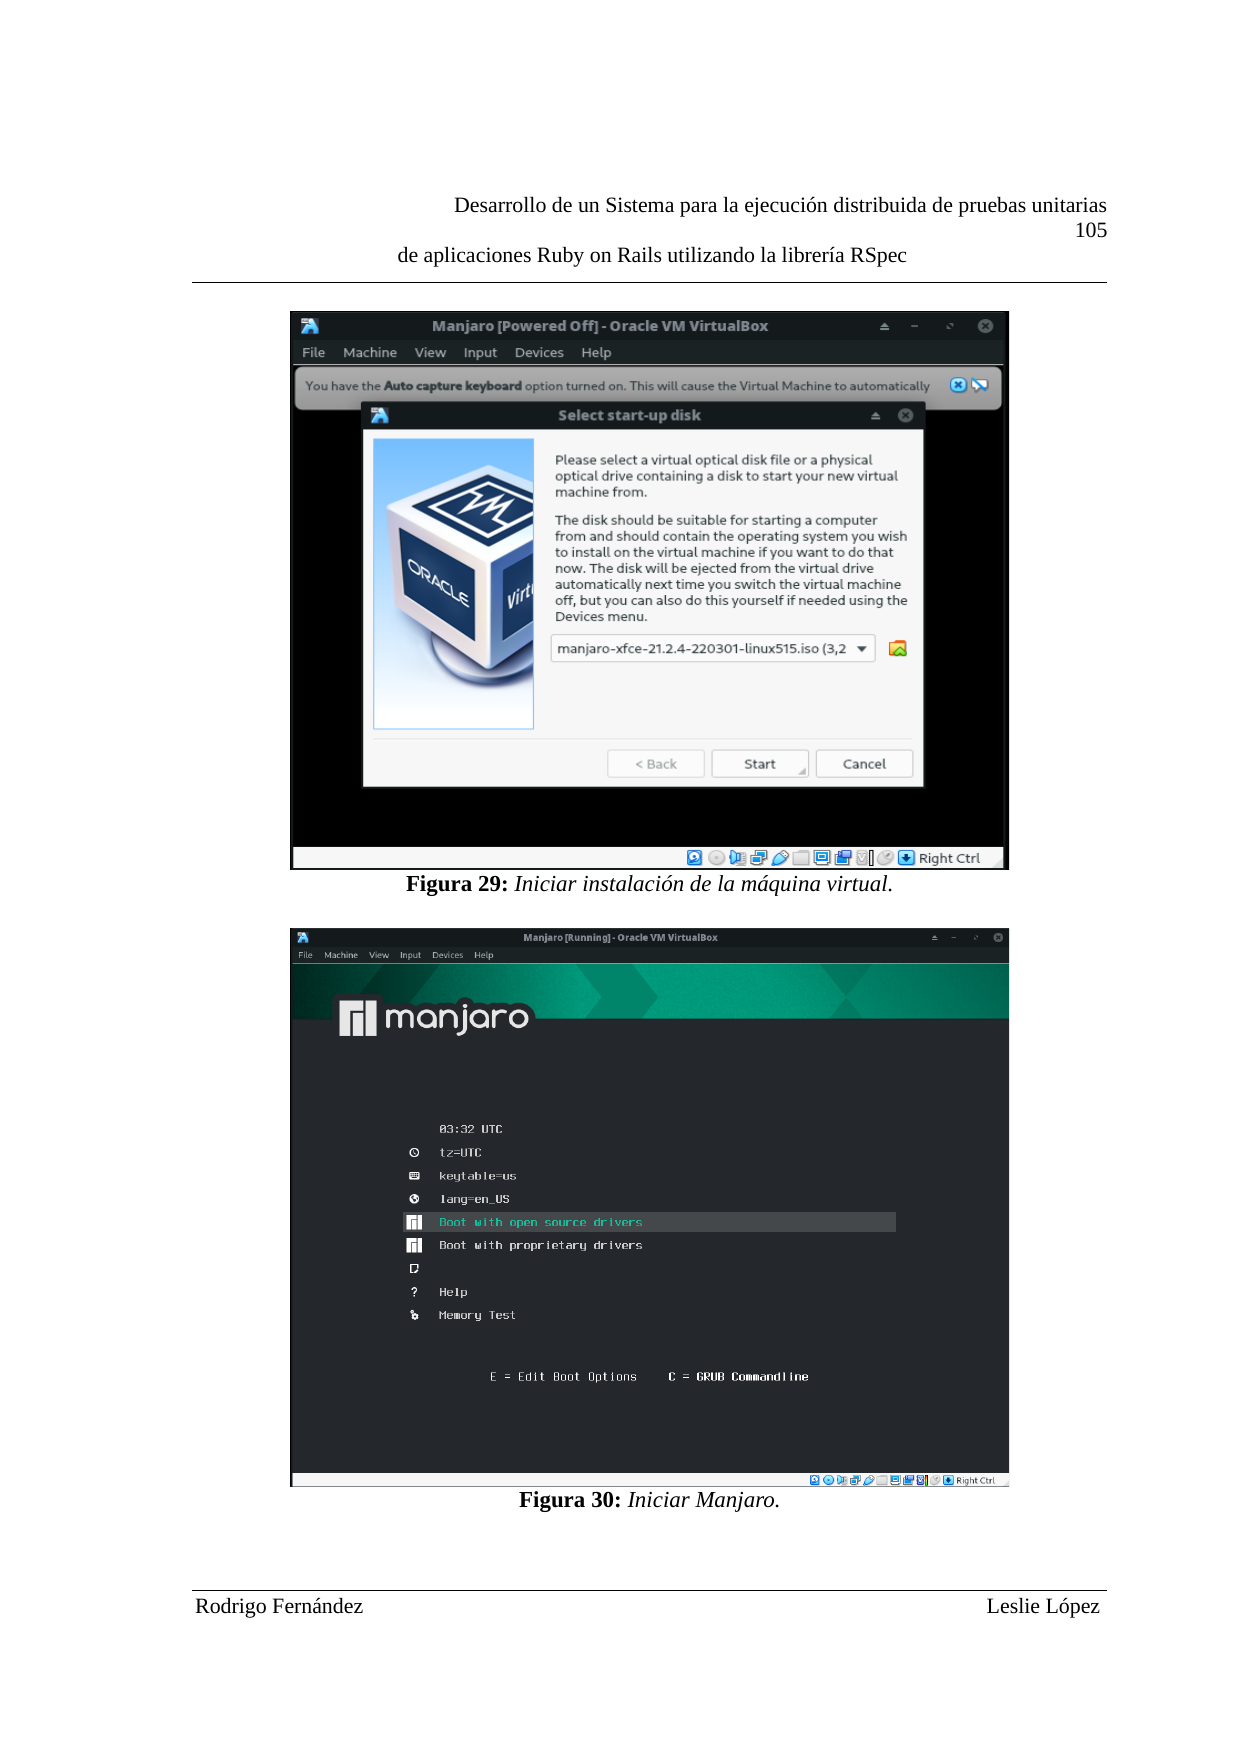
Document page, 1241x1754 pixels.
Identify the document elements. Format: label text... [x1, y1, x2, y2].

picture [290, 311, 1010, 870]
picture [290, 928, 1010, 1487]
text Figura 29: Iniciar instalación de la máquina virtual. [290, 870, 1009, 896]
text Figura 30: Iniciar Manjaro. [290, 1487, 1009, 1513]
